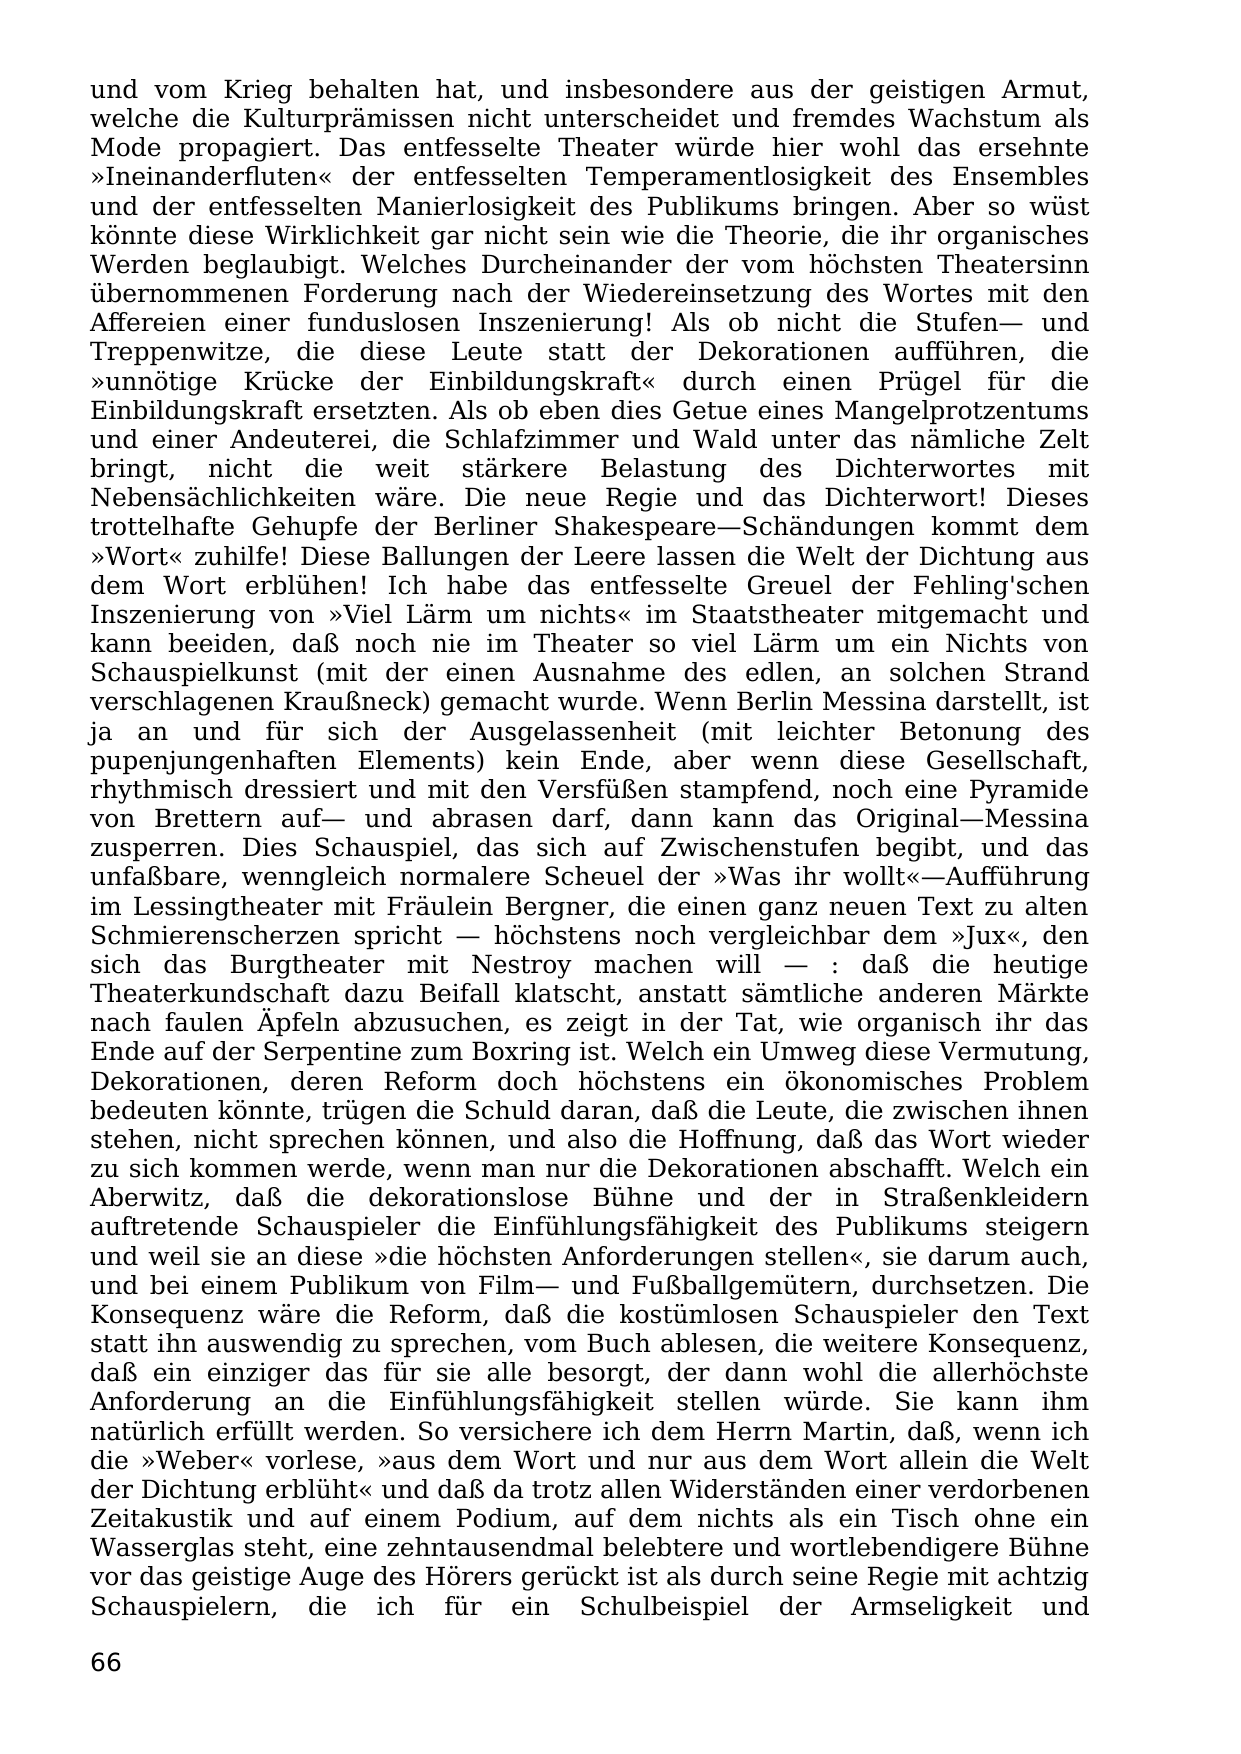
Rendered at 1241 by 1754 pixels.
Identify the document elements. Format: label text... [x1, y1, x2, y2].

text und vom Krieg behalten hat, und insbesondere aus der geistigen Armut, welche die Kulturprämissen nicht unterscheidet und fremdes Wachstum als Mode propagiert. Das entfesselte Theater würde hier wohl das ersehnte »Ineinanderfluten« der entfesselten Temperamentlosigkeit des Ensembles und der entfesselten Manier­losigkeit des Publikums bringen. Aber so wüst könnte diese Wirklichkeit gar nicht sein wie die Theorie, die ihr organisches Werden beglaubigt. Welches Durcheinander der vom höchsten Theatersinn übernommenen Forderung nach der Wiedereinsetzung des Wortes mit den Affereien einer funduslosen Inszenierung! Als ob nicht die Stufen— und Treppenwitze, die diese Leute statt der Dekorationen aufführen, die »unnötige Krücke der Einbildungskraft« durch einen Prügel für die Einbildungskraft ersetzten. Als ob eben dies Getue eines Mangelprotzentums und einer Andeuterei, die Schlafzimmer und Wald unter das nämliche Zelt bringt, nicht die weit stärkere Belastung des Dichterwortes mit Nebensächlichkeiten wäre. Die neue Regie und das Dichterwort! Dieses trottelhafte Gehupfe der Berliner Shakespeare—Schändungen kommt dem »Wort« zuhilfe! Diese Ballungen der Leere lassen die Welt der Dichtung aus dem Wort erblühen! Ich habe das entfesselte Greuel der Fehling'schen Inszenierung von »Viel Lärm um nichts« im Staatstheater mitgemacht und kann beeiden, daß noch nie im Theater so viel Lärm um ein Nichts von Schauspielkunst (mit der einen Ausnahme des edlen, an solchen Strand verschlagenen Kraußneck) gemacht wurde. Wenn Berlin Messina darstellt, ist ja an und für sich der Ausgelassenheit (mit leichter Betonung des pupenjungenhaften Elements) kein Ende, aber wenn diese Gesellschaft, rhythmisch dressiert und mit den Versfüßen stampfend, noch eine Pyramide von Brettern auf— und abrasen darf, dann kann das Original—Messina zusperren. Dies Schauspiel, das sich auf Zwischenstufen begibt, und das unfaßbare, wenngleich normalere Scheuel der »Was ihr wollt«—Aufführung im Lessingtheater mit Fräulein Bergner, die einen ganz neuen Text zu alten Schmierenscherzen spricht — höchstens noch vergleichbar dem »Jux«, den sich das Burgtheater mit Nestroy machen will — : daß die heutige Theaterkundschaft dazu Beifall klatscht, anstatt sämtliche anderen Märkte nach faulen Äpfeln abzusuchen, es zeigt in der Tat, wie organisch ihr das Ende auf der Serpentine zum Boxring ist. Welch ein Umweg diese Vermutung, Dekorationen, deren Reform doch höchstens ein ökonomisches Problem bedeuten könnte, trügen die Schuld daran, daß die Leute, die zwischen ihnen stehen, nicht sprechen können, und also die Hoffnung, daß das Wort wieder zu sich kommen werde, wenn man nur die Dekorationen abschafft. Welch ein Aberwitz, daß die dekorationslose Bühne und der in Straßenkleidern auftretende Schauspieler die Einfühlungsfähigkeit des Publikums steigern und weil sie an diese »die höchsten Anforderungen stellen«, sie darum auch, und bei einem Publikum von Film— und Fußballgemütern, durchsetzen. Die Konsequenz wäre die Reform, daß die kostümlosen Schauspieler den Text statt ihn auswendig zu sprechen, vom Buch ablesen, die weitere Konsequenz, daß ein einziger das für sie alle besorgt, der dann wohl die allerhöchste Anforderung an die Einfühlungsfähigkeit stellen würde. Sie kann ihm natürlich erfüllt werden. So versichere ich dem Herrn Martin, daß, wenn ich die »Weber« vorlese, »aus dem Wort und nur aus dem Wort allein die Welt der Dichtung erblüht« und daß da trotz allen Widerständen einer verdorbenen Zeitakustik und auf einem Podium, auf dem nichts als ein Tisch ohne ein Wasserglas steht, eine zehntausendmal belebtere und wortlebendigere Bühne vor das geistige Auge des Hörers gerückt ist als durch seine Regie mit achtzig Schauspielern, die ich für ein Schulbeispiel der Armseligkeit und [90, 75, 1091, 1621]
